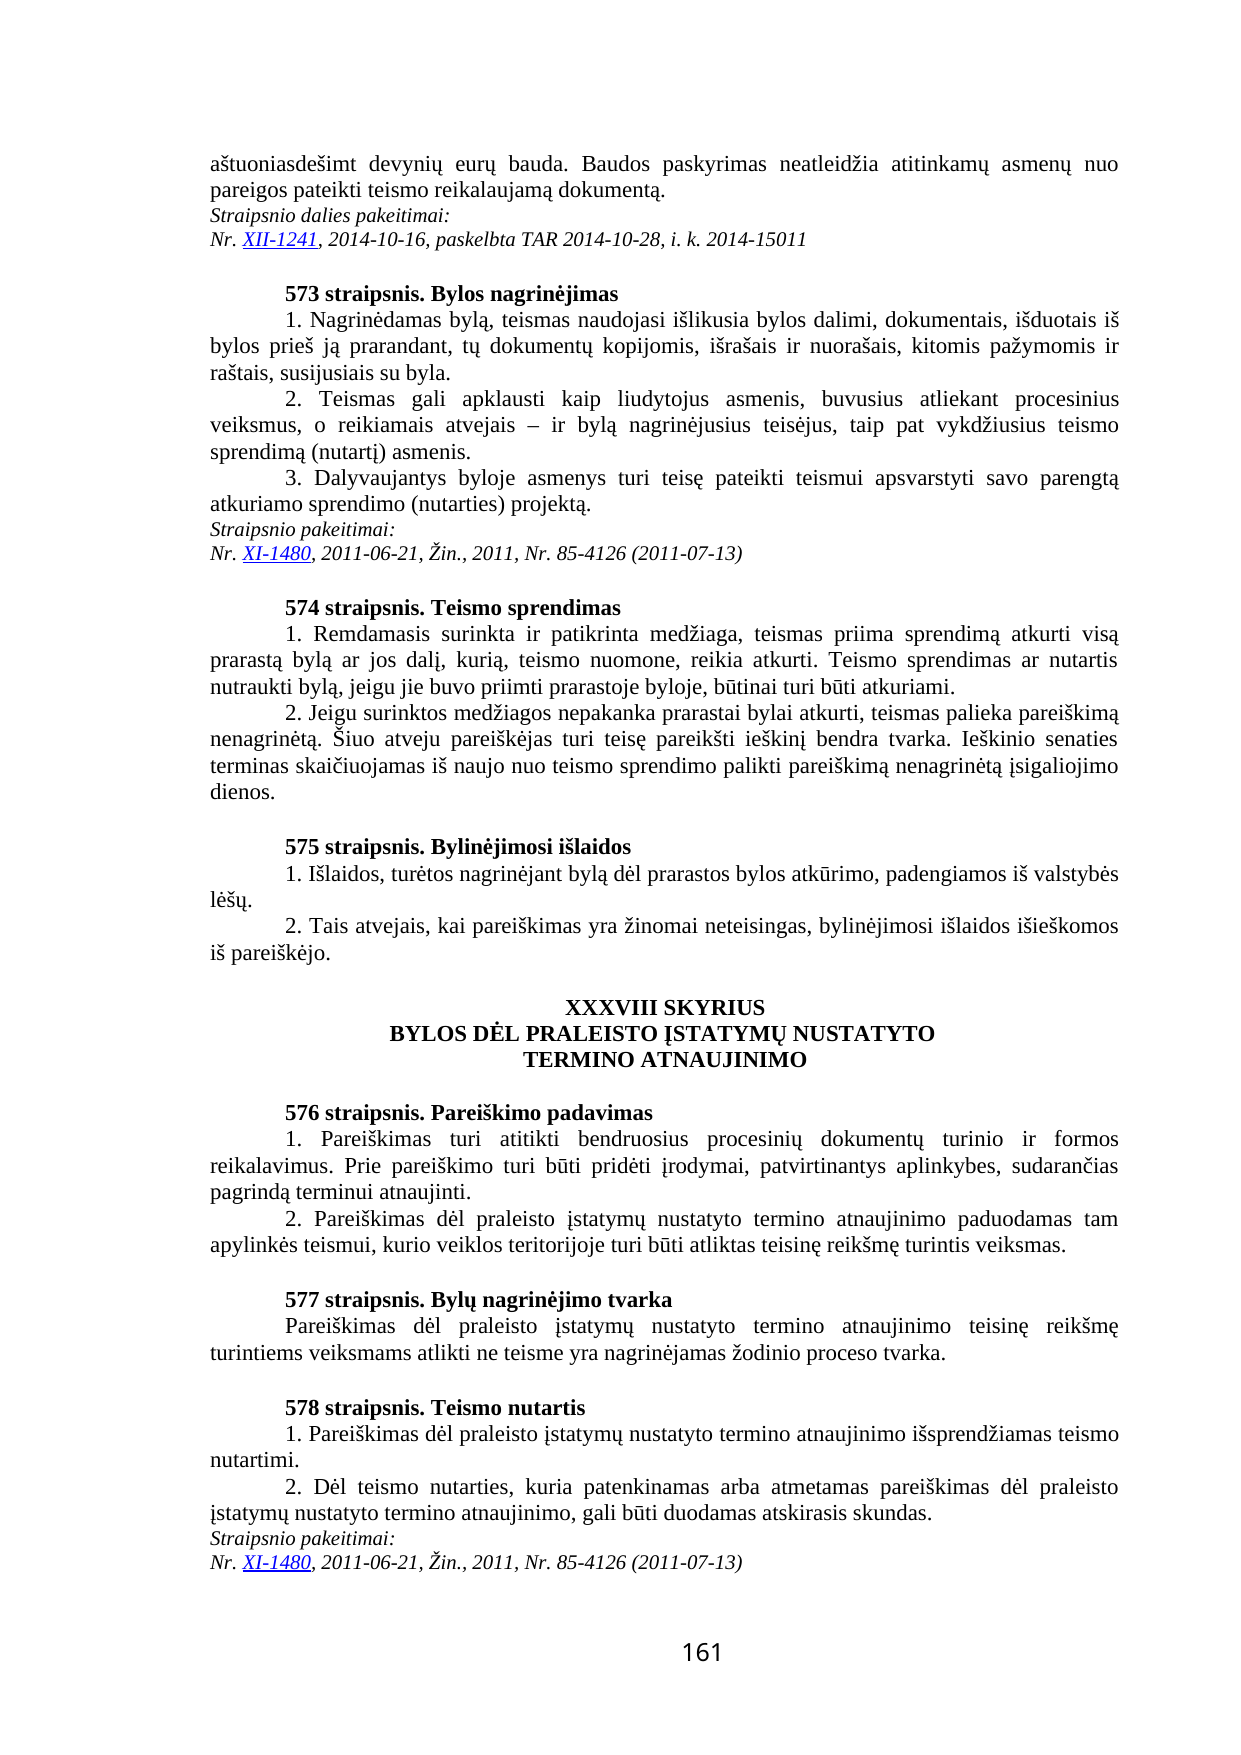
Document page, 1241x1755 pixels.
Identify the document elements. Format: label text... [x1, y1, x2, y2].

text 576 straipsnis. Pareiškimo padavimas [210, 1099, 1120, 1126]
text Nr. XI-1480, 2011-06-21, Žin., 2011, Nr. 85-4126 (2011-07-13) [210, 1550, 1120, 1574]
text Straipsnio dalies pakeitimai: [210, 203, 1120, 227]
text 1. Nagrinėdamas bylą, teismas naudojasi išlikusia bylos dalimi, dokumentais, išduotais iš bylos prieš ją prarandant, tų dokumentų kopijomis, išrašais ir nuorašais, kitomis pažymomis ir raštais, susijusiais su byla. [210, 306, 1120, 385]
text Straipsnio pakeitimai: [210, 1526, 1120, 1550]
text XXXVIII skyrius [210, 994, 1120, 1020]
text 2. Tais atvejais, kai pareiškimas yra žinomai neteisingas, bylinėjimosi išlaidos išieškomos iš pareiškėjo. [210, 912, 1120, 965]
text 578 straipsnis. Teismo nutartis [210, 1394, 1120, 1420]
text 574 straipsnis. Teismo sprendimas [210, 594, 1120, 620]
text Nr. XII-1241, 2014-10-16, paskelbta TAR 2014-10-28, i. k. 2014-15011 [210, 227, 1120, 251]
text 2. Dėl teismo nutarties, kuria patenkinamas arba atmetamas pareiškimas dėl praleisto įstatymų nustatyto termino atnaujinimo, gali būti duodamas atskirasis skundas. [210, 1473, 1120, 1526]
text 2. Teismas gali apklausti kaip liudytojus asmenis, buvusius atliekant procesinius veiksmus, o reikiamais atvejais – ir bylą nagrinėjusius teisėjus, taip pat vykdžiusius teismo sprendimą (nutartį) asmenis. [210, 385, 1120, 464]
text 2. Pareiškimas dėl praleisto įstatymų nustatyto termino atnaujinimo paduodamas tam apylinkės teismui, kurio veiklos teritorijoje turi būti atliktas teisinę reikšmę turintis veiksmas. [210, 1204, 1120, 1257]
text Pareiškimas dėl praleisto įstatymų nustatyto termino atnaujinimo teisinę reikšmę turintiems veiksmams atlikti ne teisme yra nagrinėjamas žodinio proceso tvarka. [210, 1312, 1120, 1365]
text 2. Jeigu surinktos medžiagos nepakanka prarastai bylai atkurti, teismas palieka pareiškimą nenagrinėtą. Šiuo atveju pareiškėjas turi teisę pareikšti ieškinį bendra tvarka. Ieškinio senaties terminas skaičiuojamas iš naujo nuo teismo sprendimo palikti pareiškimą nenagrinėtą įsigaliojimo dienos. [210, 699, 1120, 804]
text Bylos dėl praleisto ĮSTATYMų NUSTATYTO [210, 1020, 1120, 1046]
text 1. Pareiškimas turi atitikti bendruosius procesinių dokumentų turinio ir formos reikalavimus. Prie pareiškimo turi būti pridėti įrodymai, patvirtinantys aplinkybes, sudarančias pagrindą terminui atnaujinti. [210, 1126, 1120, 1204]
text Straipsnio pakeitimai: [210, 517, 1120, 541]
text 1. Išlaidos, turėtos nagrinėjant bylą dėl prarastos bylos atkūrimo, padengiamos iš valstybės lėšų. [210, 859, 1120, 912]
text 1. Remdamasis surinkta ir patikrinta medžiaga, teismas priima sprendimą atkurti visą prarastą bylą ar jos dalį, kurią, teismo nuomone, reikia atkurti. Teismo sprendimas ar nutartis nutraukti bylą, jeigu jie buvo priimti prarastoje byloje, būtinai turi būti atkuriami. [210, 620, 1120, 699]
text aštuoniasdešimt devynių eurų bauda. Baudos paskyrimas neatleidžia atitinkamų asmenų nuo pareigos pateikti teismo reikalaujamą dokumentą. [210, 150, 1120, 203]
text 3. Dalyvaujantys byloje asmenys turi teisę pateikti teismui apsvarstyti savo parengtą atkuriamo sprendimo (nutarties) projektą. [210, 464, 1120, 517]
text 1. Pareiškimas dėl praleisto įstatymų nustatyto termino atnaujinimo išsprendžiamas teismo nutartimi. [210, 1420, 1120, 1473]
text 573 straipsnis. Bylos nagrinėjimas [210, 279, 1120, 306]
text 575 straipsnis. Bylinėjimosi išlaidos [210, 833, 1120, 859]
text termino atnaujinimo [210, 1046, 1120, 1073]
text Nr. XI-1480, 2011-06-21, Žin., 2011, Nr. 85-4126 (2011-07-13) [210, 541, 1120, 565]
text 577 straipsnis. Bylų nagrinėjimo tvarka [210, 1286, 1120, 1312]
